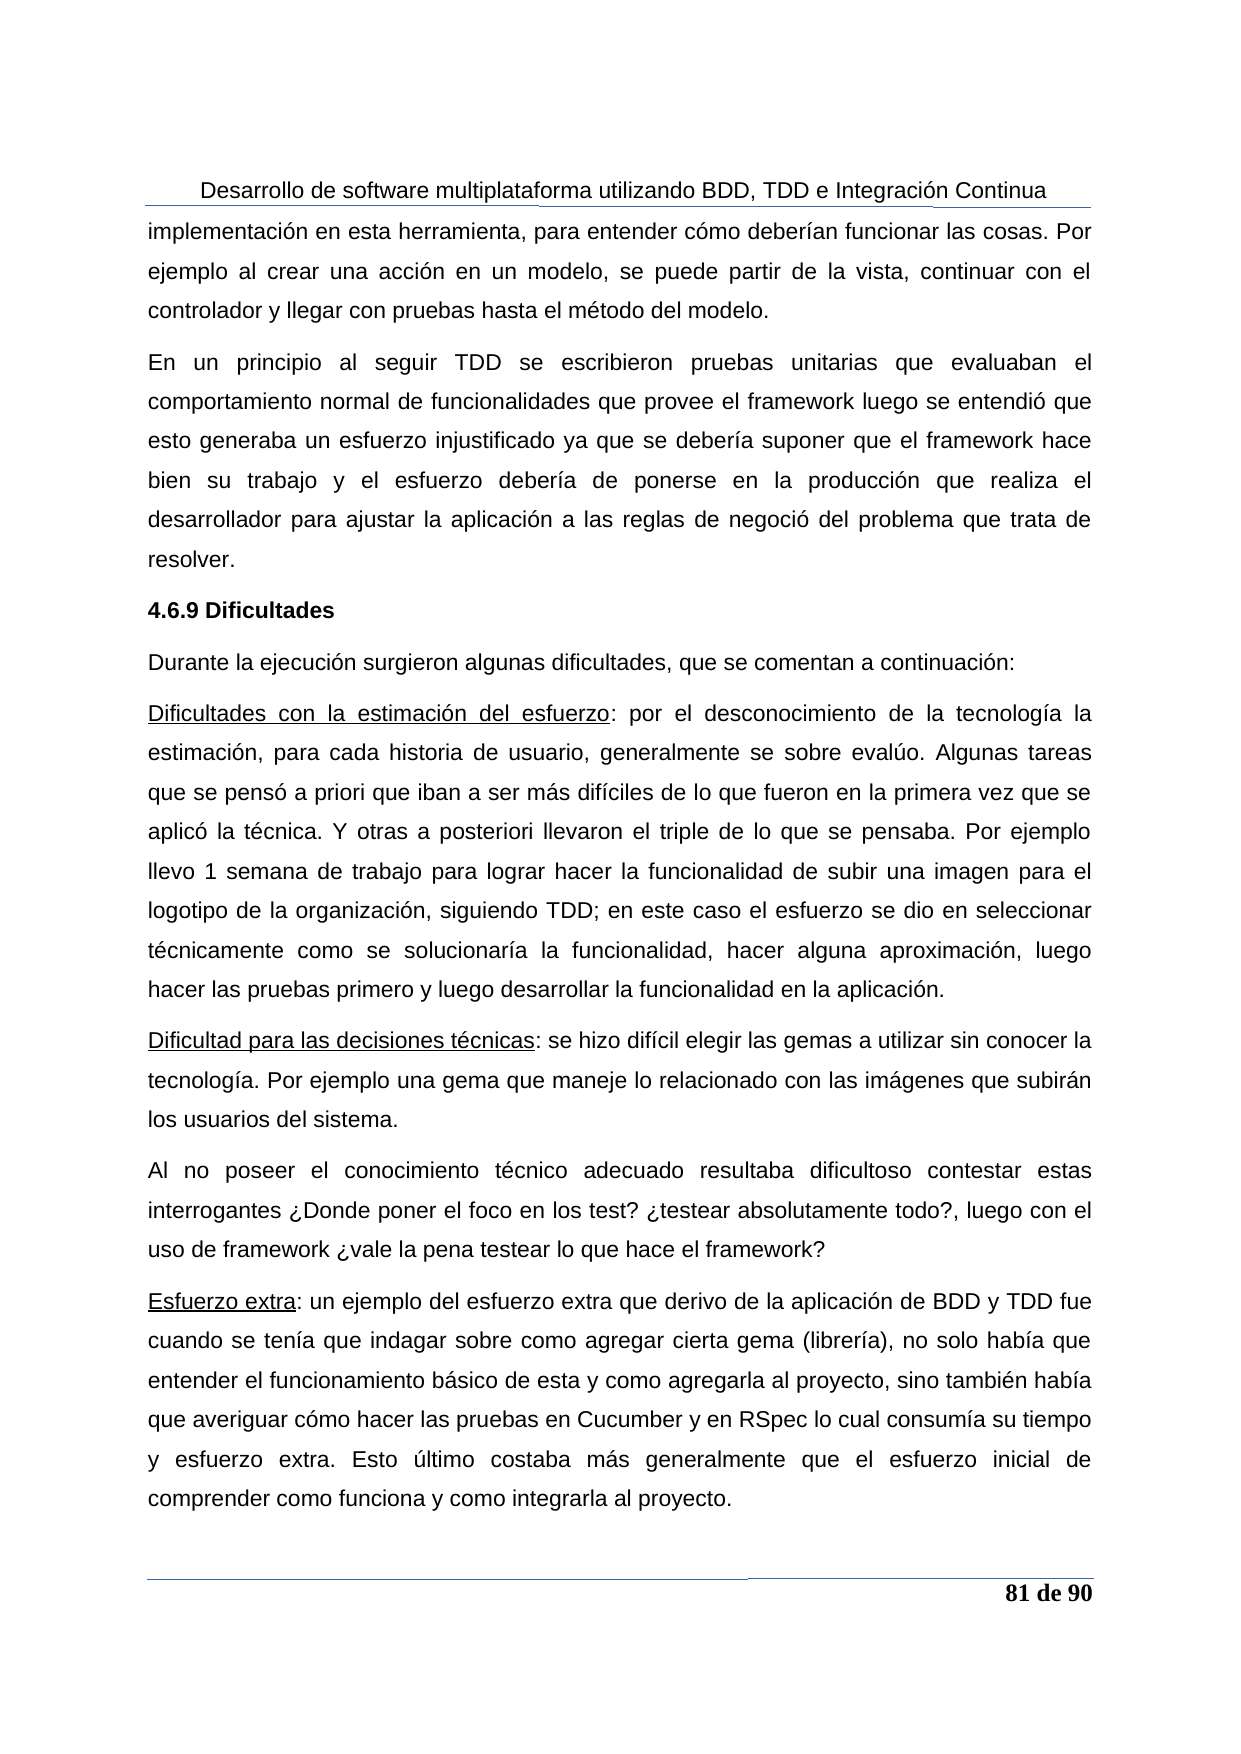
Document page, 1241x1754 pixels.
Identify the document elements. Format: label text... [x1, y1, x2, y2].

text 4.6.9 Dificultades [148, 597, 1093, 623]
text En un principio al seguir TDD se escribieron pruebas unitarias que evaluaban el comportamiento normal de funcionalidades que provee el framework luego se entendió que esto generaba un esfuerzo injustificado ya que se debería suponer que el framework hace bien su trabajo y el esfuerzo debería de ponerse en la producción que realiza el desarrollador para ajustar la aplicación a las reglas de negoció del problema que trata de resolver. [148, 348, 1093, 572]
text implementación en esta herramienta, para entender cómo deberían funcionar las cosas. Por ejemplo al crear una acción en un modelo, se puede partir de la vista, continuar con el controlador y llegar con pruebas hasta el método del modelo. [148, 218, 1093, 324]
text Durante la ejecución surgieron algunas dificultades, que se comentan a continuación: [148, 648, 1093, 675]
text Esfuerzo extra: un ejemplo del esfuerzo extra que derivo de la aplicación de BDD y TDD fue cuando se tenía que indagar sobre como agregar cierta gema (librería), no solo había que entender el funcionamiento básico de esta y como agregarla al proyecto, sino también había que averiguar cómo hacer las pruebas en Cucumber y en RSpec lo cual consumía su tiempo y esfuerzo extra. Esto último costaba más generalmente que el esfuerzo inicial de comprender como funciona y como integrarla al proyecto. [148, 1288, 1093, 1511]
text Dificultad para las decisiones técnicas: se hizo difícil elegir las gemas a utilizar sin conocer la tecnología. Por ejemplo una gema que maneje lo relacionado con las imágenes que subirán los usuarios del sistema. [148, 1027, 1093, 1133]
text Dificultades con la estimación del esfuerzo: por el desconocimiento de la tecnología la estimación, para cada historia de usuario, generalmente se sobre evalúo. Algunas tareas que se pensó a priori que iban a ser más difíciles de lo que fueron en la primera vez que se aplicó la técnica. Y otras a posteriori llevaron el triple de lo que se pensaba. Por ejemplo llevo 1 semana de trabajo para lograr hacer la funcionalidad de subir una imagen para el logotipo de la organización, siguiendo TDD; en este caso el esfuerzo se dio en seleccionar técnicamente como se solucionaría la funcionalidad, hacer alguna aproximación, luego hacer las pruebas primero y luego desarrollar la funcionalidad en la aplicación. [148, 700, 1093, 1002]
text Al no poseer el conocimiento técnico adecuado resultaba dificultoso contestar estas interrogantes ¿Donde poner el foco en los test? ¿testear absolutamente todo?, luego con el uso de framework ¿vale la pena testear lo que hace el framework? [148, 1157, 1093, 1263]
